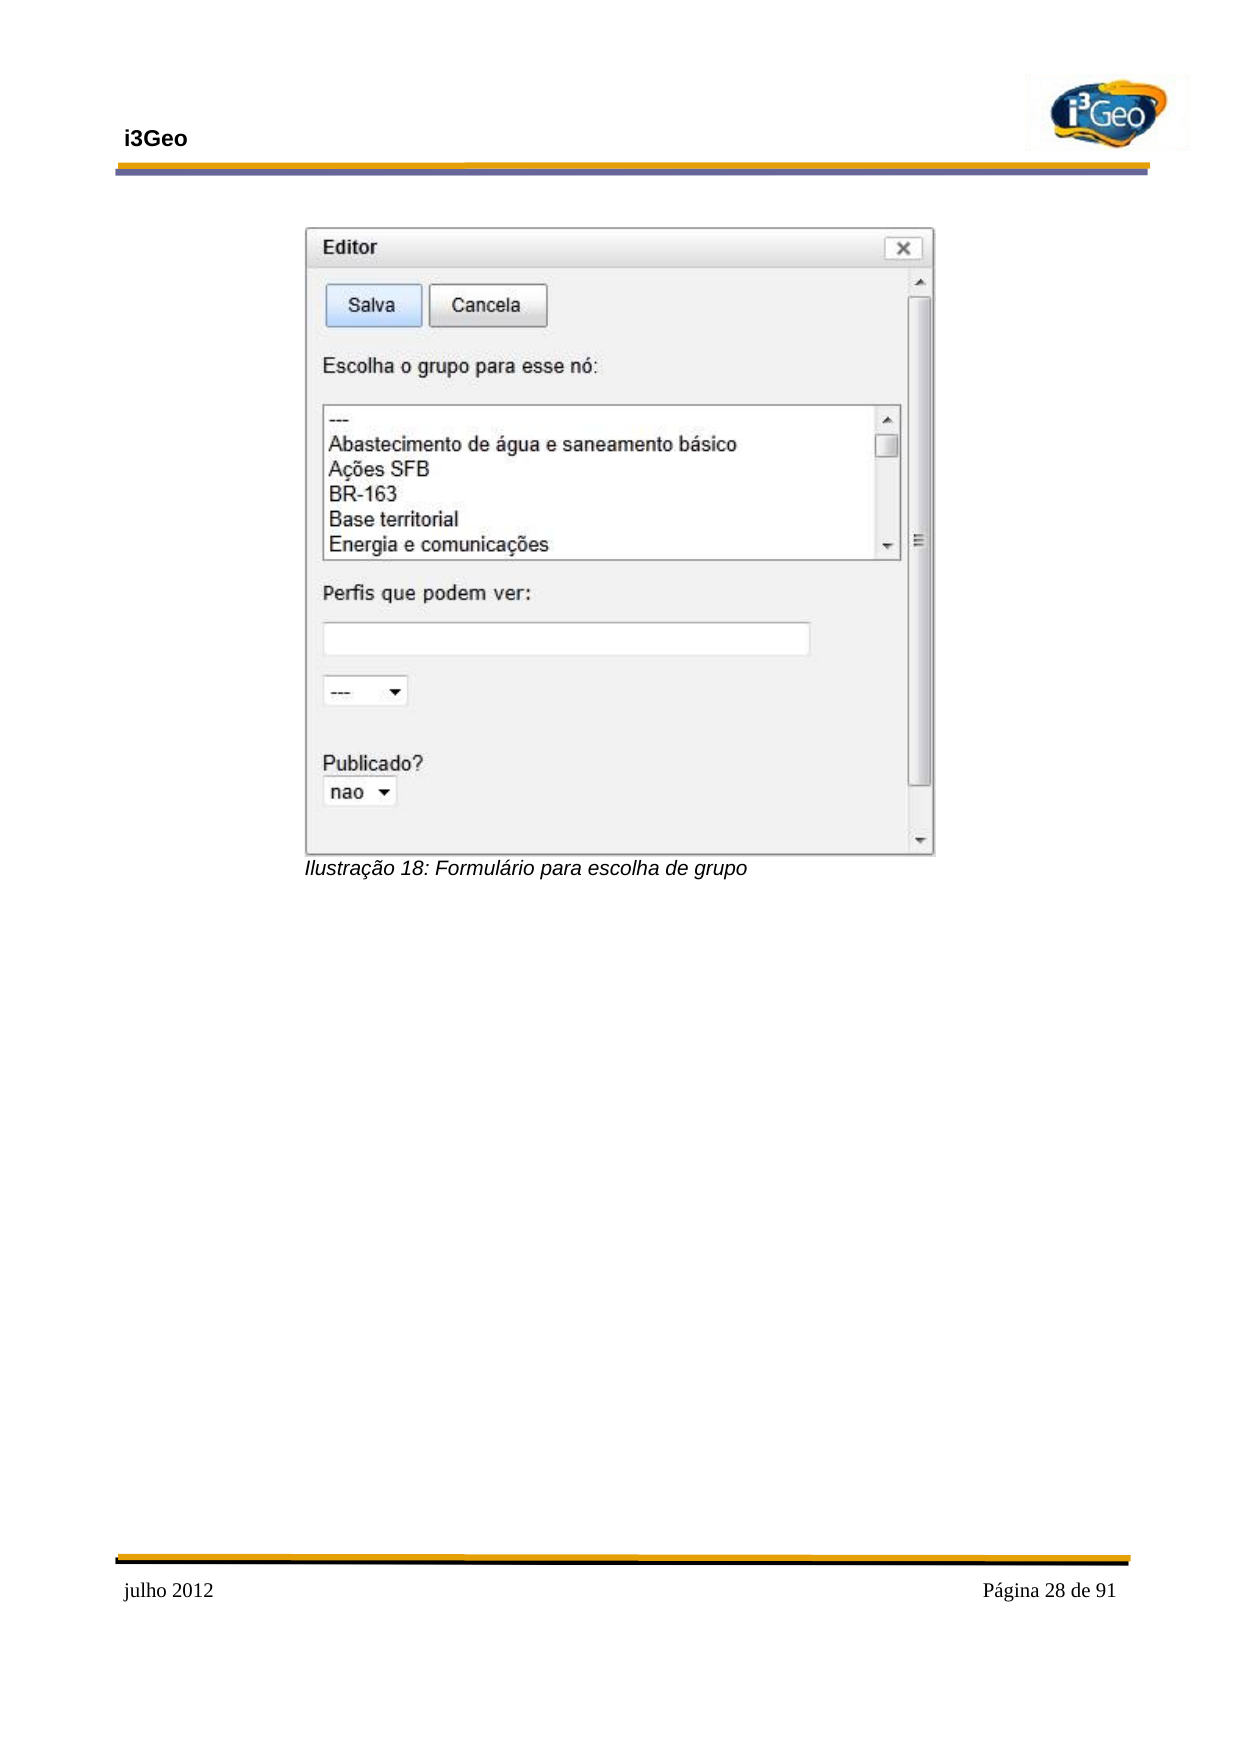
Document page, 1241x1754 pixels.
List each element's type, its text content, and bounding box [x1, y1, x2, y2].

picture [1025, 74, 1191, 151]
text Ilustração 18: Formulário para escolha de grupo [304, 857, 936, 880]
picture [304, 227, 936, 857]
